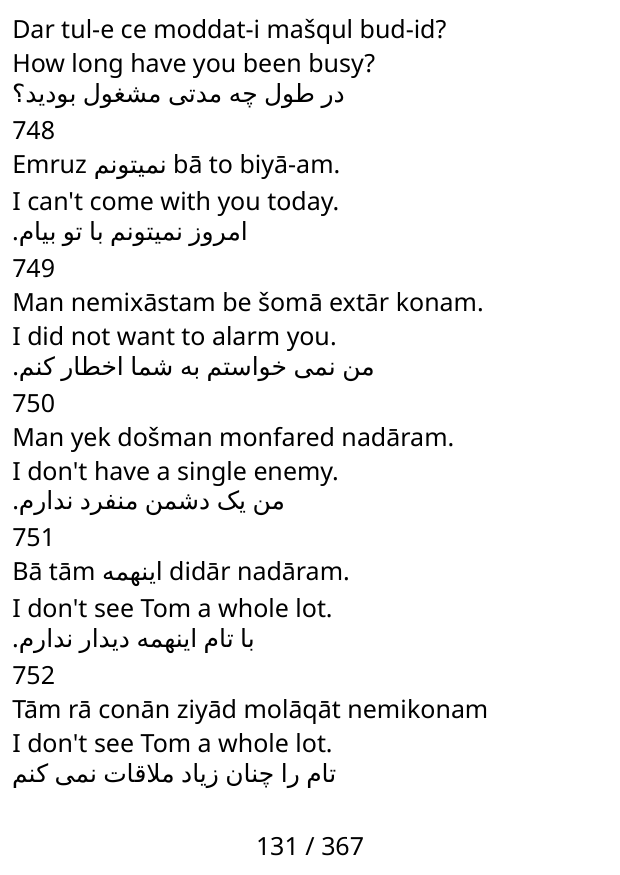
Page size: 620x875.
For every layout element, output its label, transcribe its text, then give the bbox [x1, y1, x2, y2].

text من نمی خواستم به شما اخطار کنم. [12, 353, 607, 385]
text در طول چه مدتی مشغول بودید؟ [12, 80, 607, 113]
text Bā tām اینهمه didār nadāram. [12, 554, 607, 591]
text I can't come with you today. [12, 184, 607, 218]
text 749 [12, 250, 607, 284]
text Man yek došman monfared nadāram. [12, 419, 607, 453]
text 751 [12, 520, 607, 554]
text I don't see Tom a whole lot. [12, 591, 607, 625]
text Tām rā conān ziyād molāqāt nemi‌konam [12, 692, 607, 726]
text من یک دشمن منفرد ندارم. [12, 487, 607, 520]
text Man nemi‌xāstam be šomā extār konam. [12, 284, 607, 318]
text 752 [12, 658, 607, 692]
text Emruz نمیتونم bā to biyā-am. [12, 147, 607, 184]
text امروز نمیتونم با تو بیام. [12, 218, 607, 250]
text 750 [12, 385, 607, 419]
text How long have you been busy? [12, 46, 607, 80]
text I did not want to alarm you. [12, 318, 607, 353]
text Dar tul-e ce moddat-i mašqul bud-id? [12, 12, 607, 46]
text I don't have a single enemy. [12, 453, 607, 487]
text 748 [12, 113, 607, 147]
text تام را چنان زیاد ملاقات نمی کنم [12, 760, 607, 792]
text I don't see Tom a whole lot. [12, 726, 607, 760]
text با تام اینهمه دیدار ندارم. [12, 625, 607, 658]
